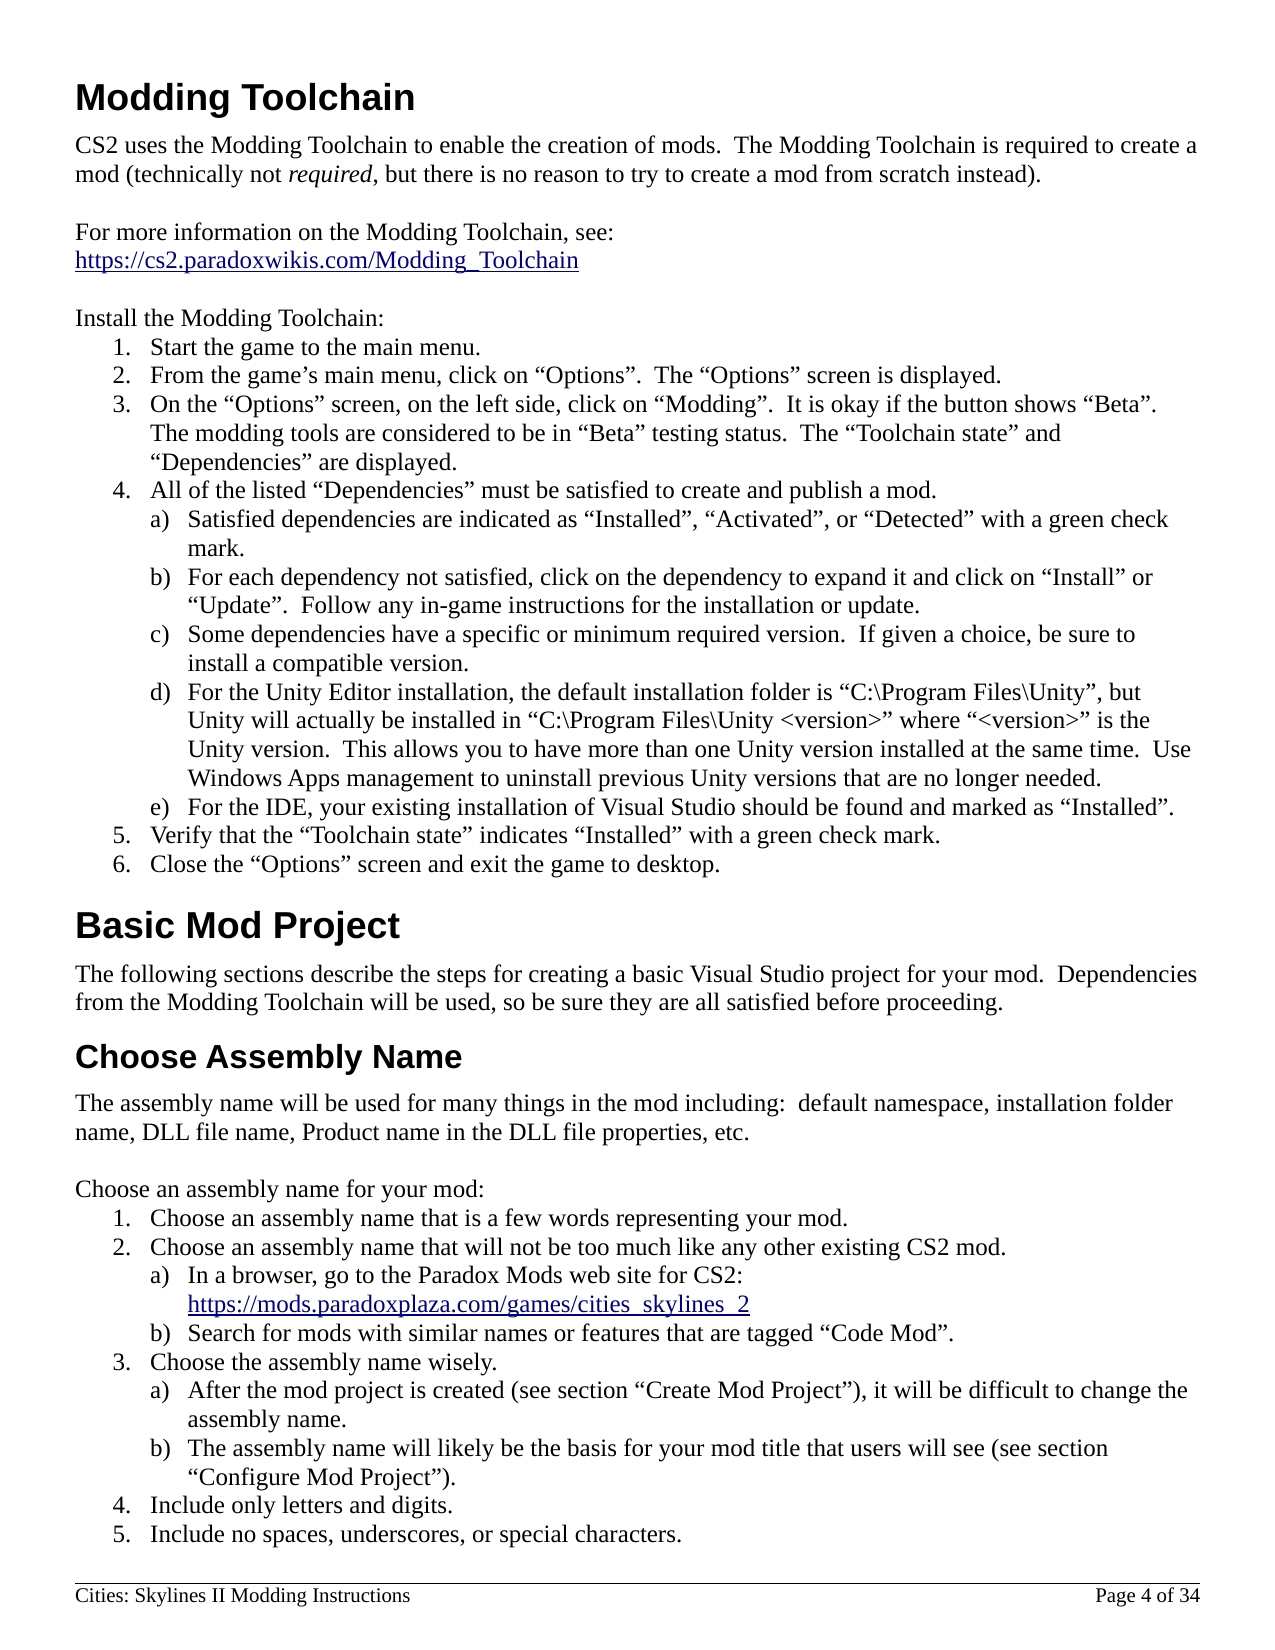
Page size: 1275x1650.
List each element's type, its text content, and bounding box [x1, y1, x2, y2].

list On the “Options” screen, on the left side, click on “Modding”. It is okay if the button shows “Beta”. The modding tools are considered to be in “Beta” testing status. The “Toolchain state” and “Dependencies” are displayed. [112, 389, 1200, 476]
list Some dependencies have a specific or minimum required version. If given a choice, be sure to install a compatible version. [150, 619, 1200, 677]
list For the IDE, your existing installation of Visual Studio should be found and marked as “Installed”. [150, 792, 1200, 821]
list Choose an assembly name that is a few words representing your mod. [112, 1203, 1200, 1232]
subtitle Modding Toolchain [75, 75, 1200, 118]
list Search for mods with similar names or features that are tagged “Code Mod”. [150, 1318, 1200, 1347]
text CS2 uses the Modding Toolchain to enable the creation of mods. The Modding Toolchain is required to create a mod (technically not required, but there is no reason to try to create a mod from scratch instead). [75, 131, 1200, 188]
list For each dependency not satisfied, click on the dependency to expand it and click on “Install” or “Update”. Follow any in-game instructions for the installation or update. [150, 562, 1200, 619]
text For more information on the Modding Toolchain, see: https://cs2.paradoxwikis.com/Modding_Toolchain [75, 217, 1200, 274]
list For the Unity Editor installation, the default installation folder is “C:\Program Files\Unity”, but Unity will actually be installed in “C:\Program Files\Unity <version>” where “<version>” is the Unity version. This allows you to have more than one Unity version installed at the same time. Use Windows Apps management to uninstall previous Unity versions that are no longer needed. [150, 677, 1200, 792]
list Start the game to the main menu. [112, 332, 1200, 361]
text Install the Modding Toolchain: [75, 303, 1200, 332]
text The assembly name will be used for many things in the mod including: default namespace, installation folder name, DLL file name, Product name in the DLL file properties, etc. [75, 1088, 1200, 1146]
list Close the “Options” screen and exit the game to desktop. [112, 849, 1200, 878]
list Verify that the “Toolchain state” indicates “Installed” with a green check mark. [112, 821, 1200, 849]
list After the mod project is created (see section “Create Mod Project”), it will be difficult to change the assembly name. [150, 1376, 1200, 1433]
list Include no spaces, underscores, or special characters. [112, 1519, 1200, 1548]
list Satisfied dependencies are indicated as “Installed”, “Activated”, or “Detected” with a green check mark. [150, 504, 1200, 562]
text The following sections describe the steps for creating a basic Visual Studio project for your mod. Dependencies from the Modding Toolchain will be used, so be sure they are all satisfied before proceeding. [75, 959, 1200, 1016]
subtitle Basic Mod Project [75, 903, 1200, 946]
list Choose an assembly name that will not be too much like any other existing CS2 mod. [112, 1232, 1200, 1261]
list From the game’s main menu, click on “Options”. The “Options” screen is displayed. [112, 361, 1200, 389]
list All of the listed “Dependencies” must be satisfied to create and publish a mod. [112, 476, 1200, 504]
list Choose the assembly name wisely. [112, 1347, 1200, 1376]
subtitle Choose Assembly Name [75, 1037, 1200, 1076]
list Include only letters and digits. [112, 1491, 1200, 1519]
list In a browser, go to the Paradox Mods web site for CS2: https://mods.paradoxplaza.com/games/cities_skylines_2 [150, 1261, 1200, 1318]
list The assembly name will likely be the basis for your mod title that users will see (see section “Configure Mod Project”). [150, 1433, 1200, 1491]
text Choose an assembly name for your mod: [75, 1174, 1200, 1203]
